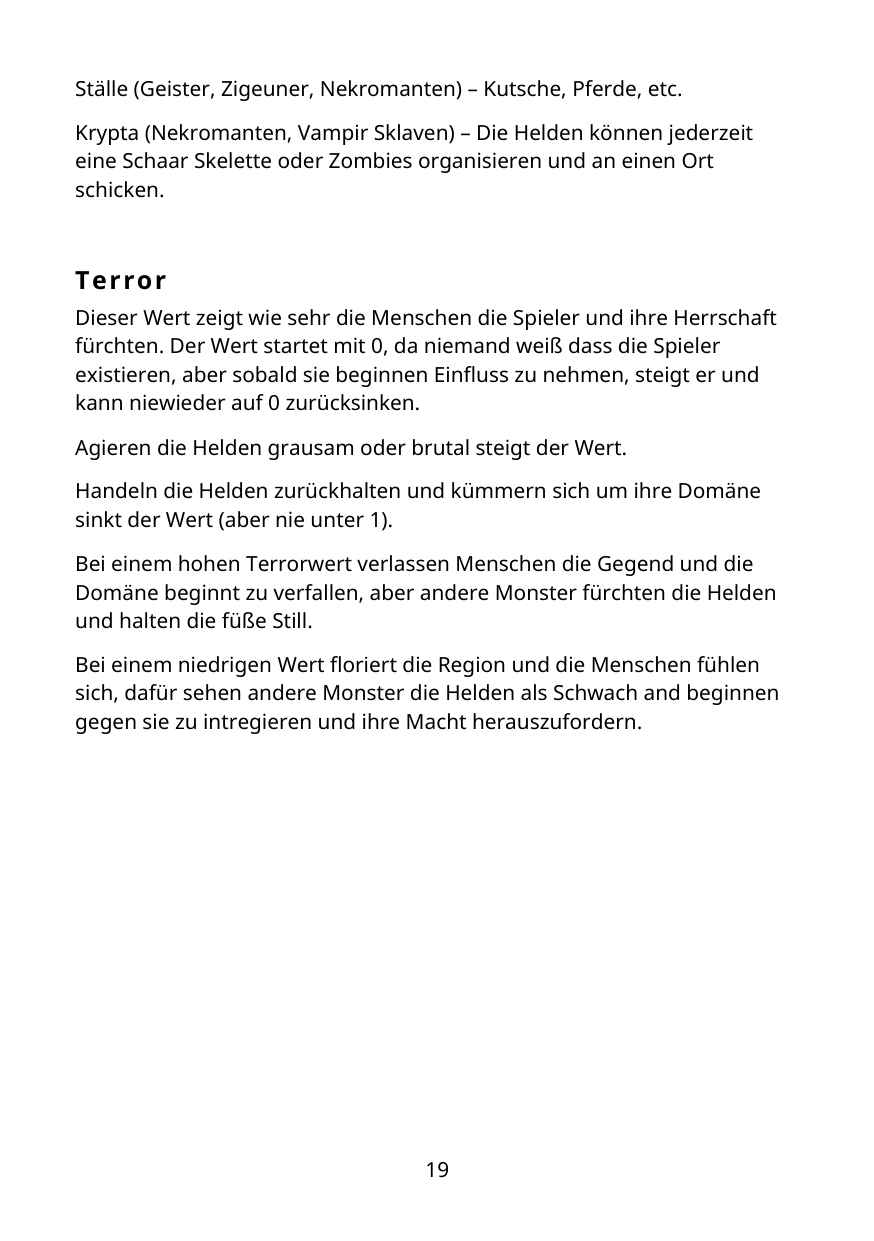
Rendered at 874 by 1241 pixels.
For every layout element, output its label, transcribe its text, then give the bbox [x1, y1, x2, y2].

text Dieser Wert zeigt wie sehr die Menschen die Spieler und ihre Herrschaft fürchten. Der Wert startet mit 0, da niemand weiß dass die Spieler existieren, aber sobald sie beginnen Einfluss zu nehmen, steigt er und kann niewieder auf 0 zurücksinken. [75, 303, 799, 417]
subtitle Terror [75, 263, 799, 297]
text Ställe (Geister, Zigeuner, Nekromanten) – Kutsche, Pferde, etc. [75, 74, 799, 102]
text Agieren die Helden grausam oder brutal steigt der Wert. [75, 433, 799, 461]
text Krypta (Nekromanten, Vampir Sklaven) – Die Helden können jederzeit eine Schaar Skelette oder Zombies organisieren und an einen Ort schicken. [75, 118, 799, 203]
text Handeln die Helden zurückhalten und kümmern sich um ihre Domäne sinkt der Wert (aber nie unter 1). [75, 477, 799, 533]
text Bei einem niedrigen Wert floriert die Region und die Menschen fühlen sich, dafür sehen andere Monster die Helden als Schwach and beginnen gegen sie zu intregieren und ihre Macht herauszufordern. [75, 650, 799, 735]
text Bei einem hohen Terrorwert verlassen Menschen die Gegend und die Domäne beginnt zu verfallen, aber andere Monster fürchten die Helden und halten die füße Still. [75, 549, 799, 634]
